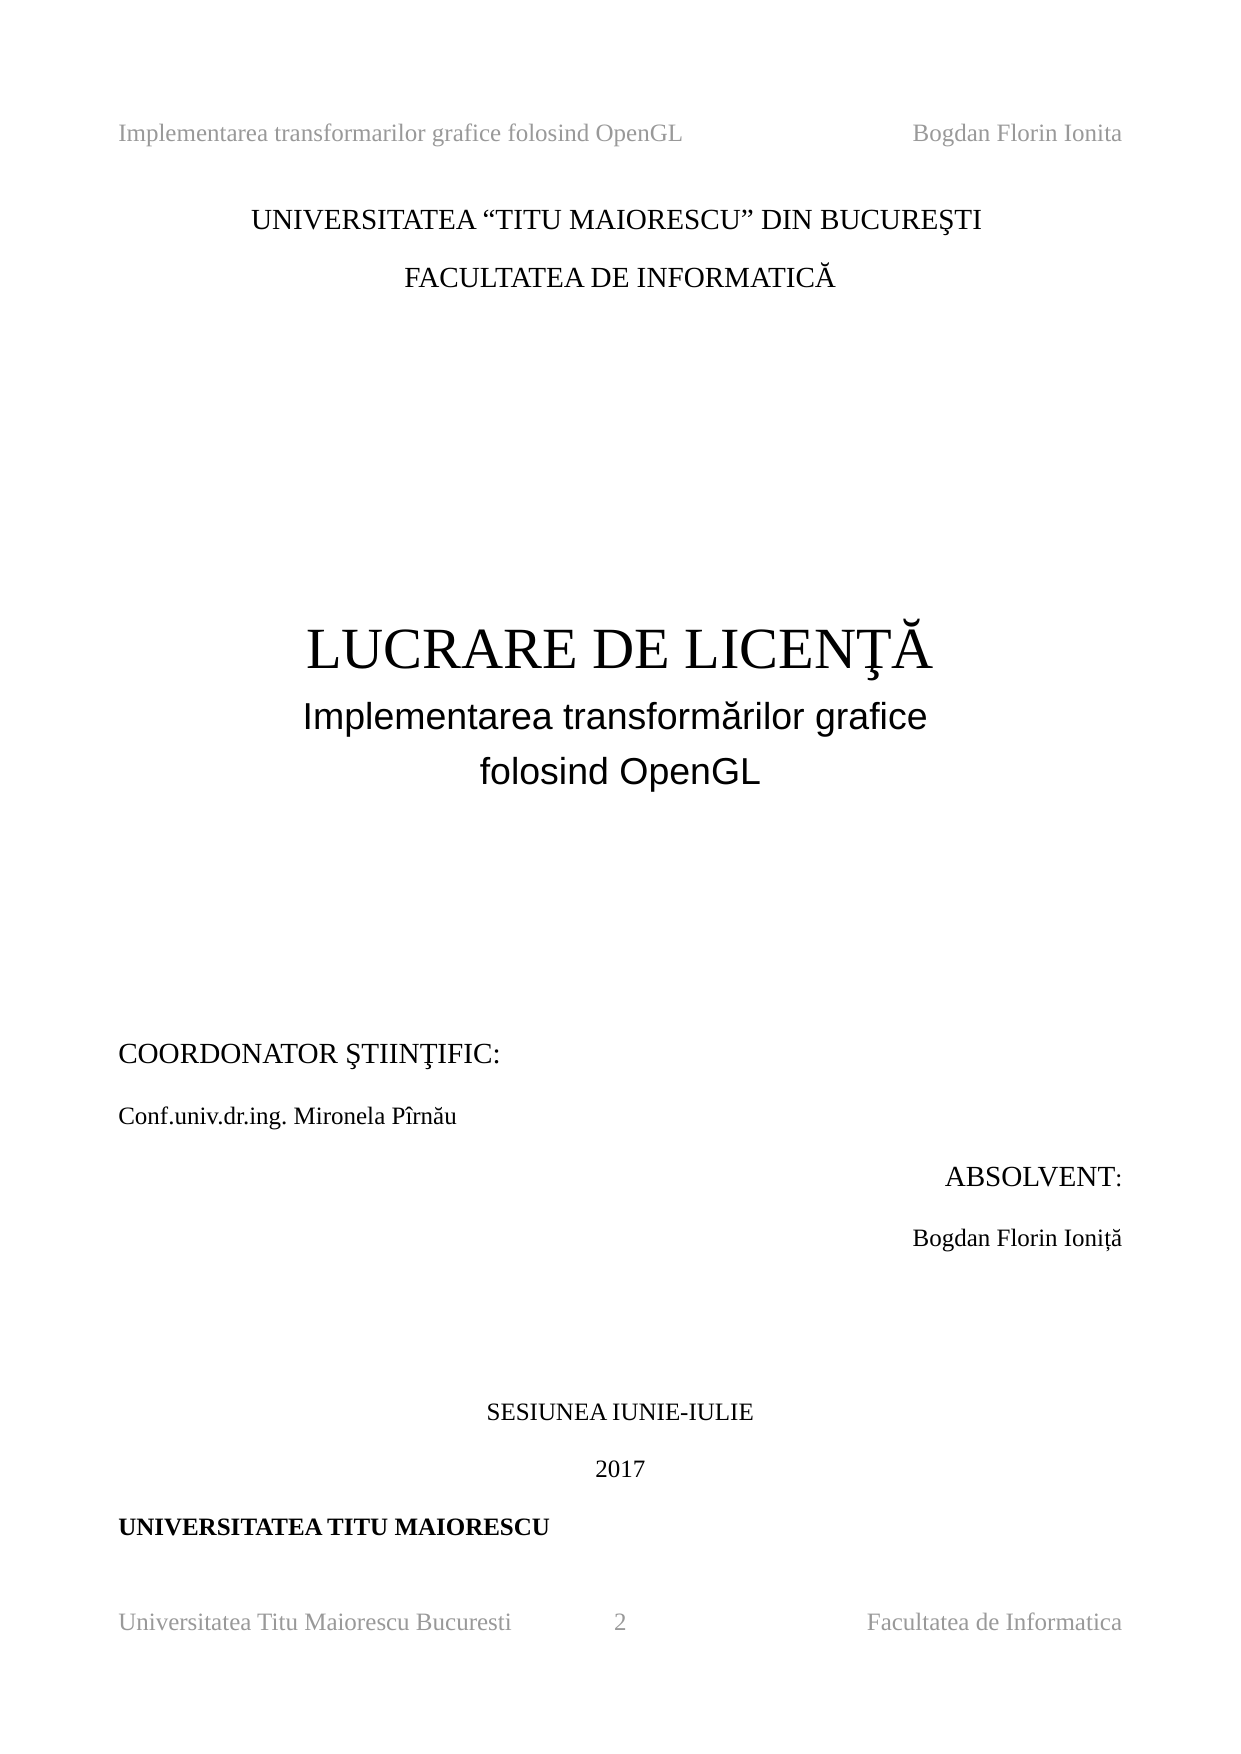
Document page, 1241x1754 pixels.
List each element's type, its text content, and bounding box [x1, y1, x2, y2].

text 2017 [118, 1454, 1122, 1483]
title LUCRARE DE LICENŢĂ [118, 614, 1122, 681]
text COORDONATOR ŞTIINŢIFIC: [118, 1036, 1122, 1069]
text Conf.univ.dr.ing. Mironela Pîrnău [118, 1101, 1122, 1130]
text Bogdan Florin Ioniță [118, 1223, 1122, 1252]
subtitle folosind OpenGL [118, 749, 1122, 793]
text ABSOLVENT: [118, 1159, 1122, 1192]
text SESIUNEA IUNIE-IULIE [118, 1397, 1122, 1425]
subtitle FACULTATEA DE INFORMATICĂ [118, 260, 1122, 294]
subtitle UNIVERSITATEA “TITU MAIORESCU” DIN BUCUREŞTI [118, 202, 1122, 235]
text UNIVERSITATEA TITU MAIORESCU [118, 1512, 1122, 1541]
subtitle Implementarea transformărilor grafice [118, 694, 1122, 737]
